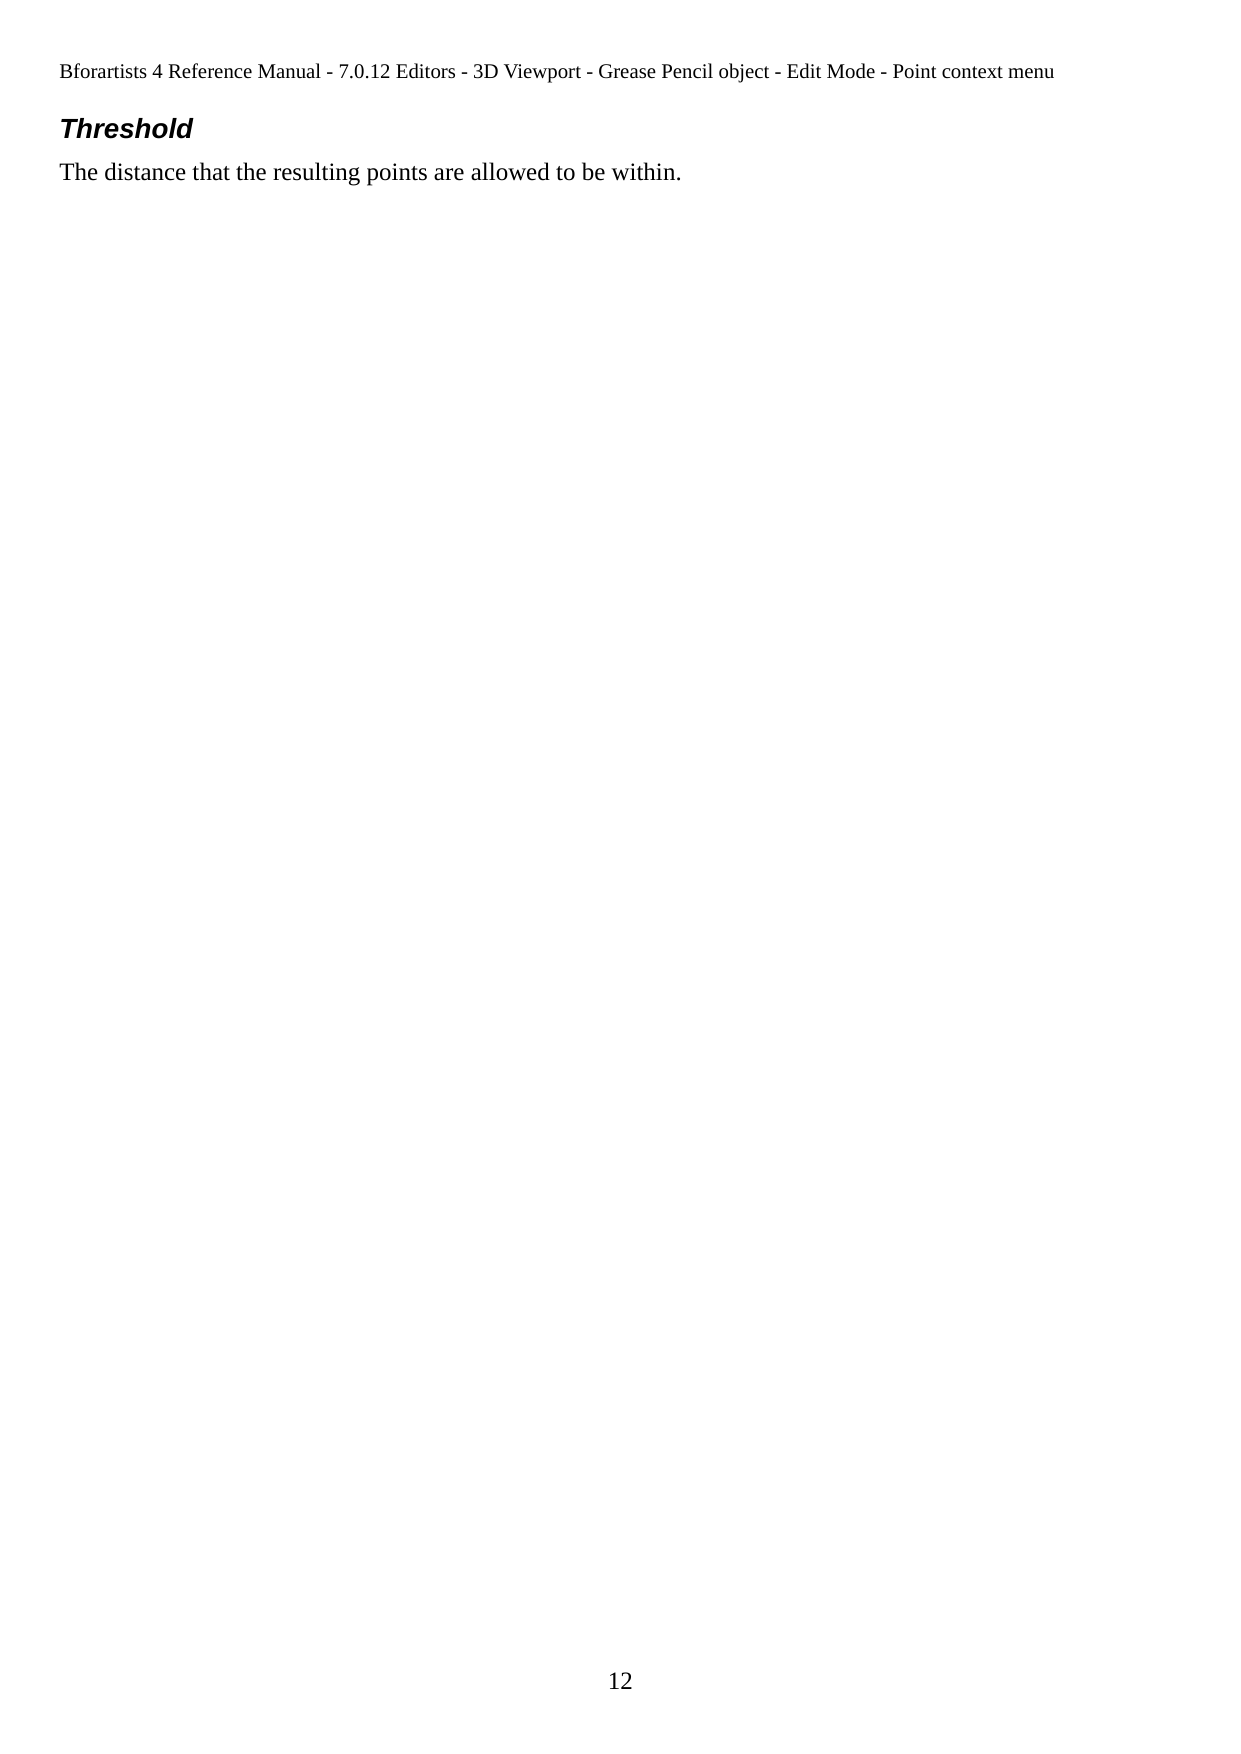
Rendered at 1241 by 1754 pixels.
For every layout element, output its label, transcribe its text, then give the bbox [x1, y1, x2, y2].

text The distance that the resulting points are allowed to be within. [59, 157, 1181, 186]
subtitle Threshold [59, 113, 1181, 144]
